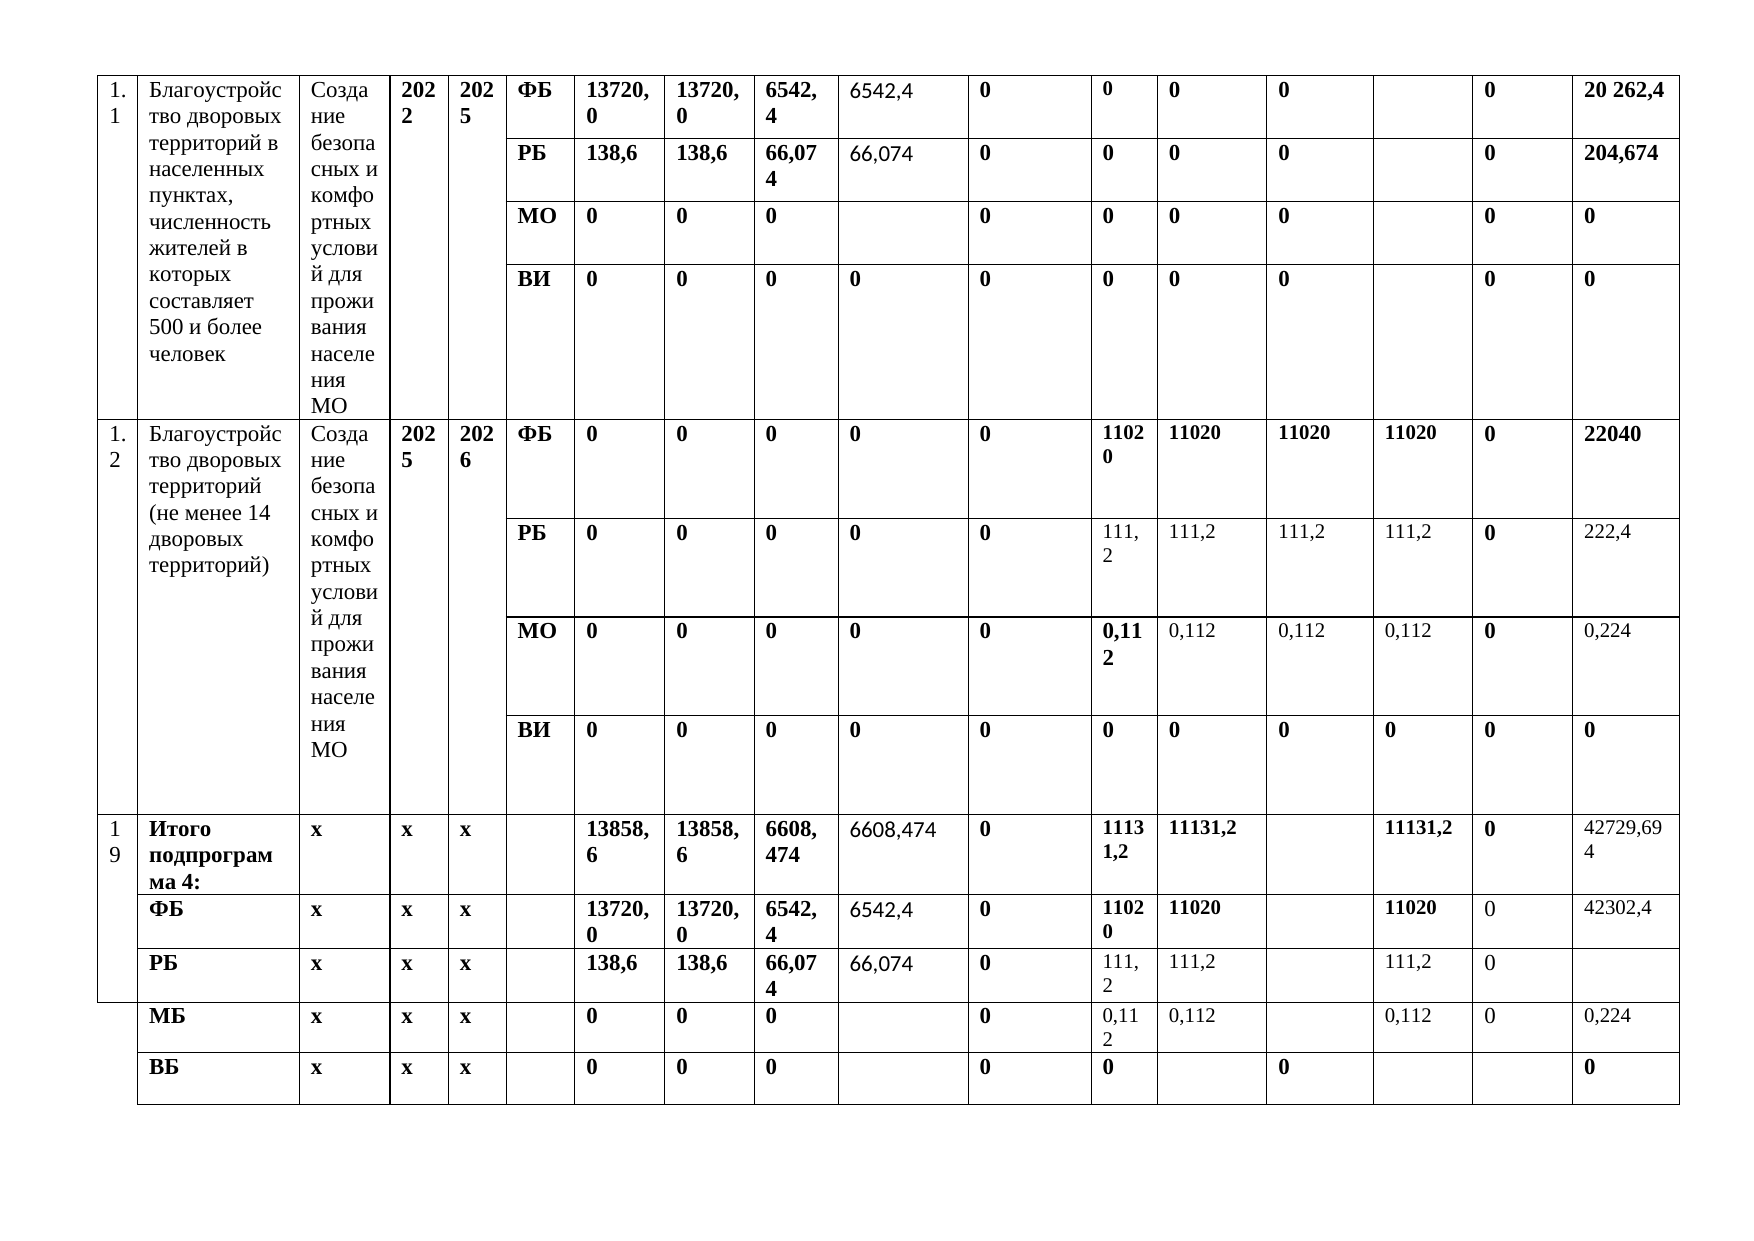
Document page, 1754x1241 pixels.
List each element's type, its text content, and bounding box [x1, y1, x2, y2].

table_cell 0 [839, 618, 968, 715]
table_cell 0 [755, 265, 838, 419]
table_cell ФБ [138, 895, 299, 948]
table_cell 0 [1473, 139, 1572, 201]
table_cell 0 [969, 895, 1091, 948]
table_cell 0 [969, 202, 1091, 264]
table_cell 0 [1473, 202, 1572, 264]
table_cell 0 [575, 202, 664, 264]
table_cell 0,112 [1092, 618, 1157, 715]
table_cell 0 [839, 265, 968, 419]
table_cell 0 [1573, 265, 1679, 419]
table_cell 0 [969, 1003, 1091, 1052]
table_cell [1573, 949, 1679, 1002]
table_cell [1374, 265, 1472, 419]
table_cell 0 [1092, 716, 1157, 814]
table_cell 0 [969, 949, 1091, 1002]
table_cell ФБ [507, 76, 574, 138]
table_cell 11020 [1158, 895, 1266, 948]
table_cell 0 [1473, 618, 1572, 715]
table_cell 0 [1473, 265, 1572, 419]
table_cell 0 [1267, 716, 1373, 814]
table_cell 2025 [449, 76, 506, 419]
table_cell 0 [755, 202, 838, 264]
table_cell 6542,4 [755, 895, 838, 948]
table_cell 0 [969, 265, 1091, 419]
table_cell 222,4 [1573, 519, 1679, 616]
table_cell 0 [1267, 265, 1373, 419]
table_cell 0 [1158, 265, 1266, 419]
table_cell 0 [969, 716, 1091, 814]
table_cell [1374, 139, 1472, 201]
table_cell 0,112 [1374, 1003, 1472, 1052]
table_cell 0 [575, 716, 664, 814]
table_cell 0 [665, 519, 754, 616]
table_cell 0 [1473, 519, 1572, 616]
table_cell 13720,0 [575, 76, 664, 138]
table_cell 11131,2 [1158, 815, 1266, 894]
table_cell 0 [969, 420, 1091, 518]
table_cell 0 [665, 265, 754, 419]
table_cell 0 [1092, 265, 1157, 419]
table_cell 0 [1158, 139, 1266, 201]
table_cell [1374, 1053, 1472, 1104]
table_cell 0 [1473, 815, 1572, 894]
table_cell МО [507, 618, 574, 715]
table_cell 0 [755, 716, 838, 814]
table_cell x [300, 1053, 389, 1104]
table_cell 0 [1092, 202, 1157, 264]
table_cell 111,2 [1092, 519, 1157, 616]
table_cell 0 [1473, 1003, 1572, 1052]
table_cell 0 [1473, 420, 1572, 518]
table_cell Итого подпрограмма 4: [138, 815, 299, 894]
table_cell [1267, 949, 1373, 1002]
table_cell 0 [1573, 1053, 1679, 1104]
table_cell 20 262,4 [1573, 76, 1679, 138]
table_cell x [449, 1003, 506, 1052]
table_cell [507, 1053, 574, 1104]
table_cell 0,224 [1573, 1003, 1679, 1052]
table_cell 66,074 [839, 139, 968, 201]
table_cell [1374, 202, 1472, 264]
table_cell 0,224 [1573, 618, 1679, 715]
table_cell 6608,474 [755, 815, 838, 894]
table_cell ВИ [507, 265, 574, 419]
table_cell x [300, 815, 389, 894]
table_cell 0 [1473, 76, 1572, 138]
table_cell x [391, 815, 448, 894]
table_cell 138,6 [665, 949, 754, 1002]
table_cell 6542,4 [755, 76, 838, 138]
table_cell 111,2 [1158, 949, 1266, 1002]
table_cell 138,6 [575, 139, 664, 201]
table_cell 66,074 [839, 949, 968, 1002]
table_cell 11020 [1158, 420, 1266, 518]
table_cell 22040 [1573, 420, 1679, 518]
table_cell 0 [969, 76, 1091, 138]
table_cell 0 [1473, 716, 1572, 814]
table_cell [1473, 1053, 1572, 1104]
table_cell Благоустройство дворовых территорий в населенных пунктах, численность жителей в которых составляет 500 и более человек [138, 76, 299, 419]
table_cell 0 [665, 1003, 754, 1052]
table_cell 111,2 [1374, 519, 1472, 616]
table_cell [1267, 1003, 1373, 1052]
table_cell 0 [575, 265, 664, 419]
table_cell 66,074 [755, 139, 838, 201]
table_cell ВИ [507, 716, 574, 814]
table_cell 0 [1092, 139, 1157, 201]
table_cell 0 [1158, 716, 1266, 814]
table_cell [507, 1003, 574, 1052]
table_cell 0 [665, 618, 754, 715]
table_cell 0 [969, 139, 1091, 201]
table_cell x [300, 949, 389, 1002]
table_cell 0 [665, 420, 754, 518]
table_cell 0 [1267, 1053, 1373, 1104]
table_cell ВБ [138, 1053, 299, 1104]
table_cell 0 [665, 202, 754, 264]
table_cell [839, 1053, 968, 1104]
table_cell 11020 [1267, 420, 1373, 518]
table_cell 42729,694 [1573, 815, 1679, 894]
table_cell 11020 [1374, 420, 1472, 518]
table_cell 0,112 [1092, 1003, 1157, 1052]
table_cell 13720,0 [665, 895, 754, 948]
table_cell x [391, 949, 448, 1002]
table_cell 0 [575, 420, 664, 518]
table_cell 0 [1158, 76, 1266, 138]
table_cell 0 [969, 519, 1091, 616]
table_cell 0 [1473, 949, 1572, 1002]
table_cell 0 [969, 1053, 1091, 1104]
table_cell 13720,0 [665, 76, 754, 138]
table_cell x [391, 895, 448, 948]
table_cell 0 [1267, 202, 1373, 264]
table_cell 2026 [449, 420, 506, 814]
table_cell ФБ [507, 420, 574, 518]
table_cell 13720,0 [575, 895, 664, 948]
table_cell [1374, 76, 1472, 138]
table_cell 0 [575, 1003, 664, 1052]
table_cell 13858,6 [575, 815, 664, 894]
table_cell 6542,4 [839, 76, 968, 138]
table_cell Создание безопасных и комфортных условий для проживания населения МО [300, 76, 389, 419]
table_cell Благоустройство дворовых территорий (не менее 14 дворовых территорий) [138, 420, 299, 814]
table_cell 0 [755, 1003, 838, 1052]
table_cell 0,112 [1158, 1003, 1266, 1052]
table_cell [1267, 895, 1373, 948]
table_cell 1.2 [98, 420, 137, 814]
table_cell x [449, 895, 506, 948]
table_cell 0 [969, 815, 1091, 894]
table_cell 0 [839, 716, 968, 814]
table_cell 0 [575, 519, 664, 616]
table_cell 11020 [1092, 895, 1157, 948]
table_cell 1.1 [98, 76, 137, 419]
table_cell x [449, 949, 506, 1002]
table_cell 2022 [391, 76, 448, 419]
table_cell 0 [575, 1053, 664, 1104]
table_cell 0 [1267, 139, 1373, 201]
table_cell РБ [507, 519, 574, 616]
table_cell 6542,4 [839, 895, 968, 948]
table_cell x [391, 1003, 448, 1052]
table_cell 19 [98, 815, 137, 1002]
table_cell 0 [755, 519, 838, 616]
table_cell 0 [1573, 716, 1679, 814]
table_cell 66,074 [755, 949, 838, 1002]
table_cell x [449, 1053, 506, 1104]
table_cell 0,112 [1158, 618, 1266, 715]
table_cell [1267, 815, 1373, 894]
table_cell 11020 [1092, 420, 1157, 518]
table_cell 2025 [391, 420, 448, 814]
table_cell 138,6 [575, 949, 664, 1002]
table_cell 13858,6 [665, 815, 754, 894]
table_cell 0,112 [1267, 618, 1373, 715]
table_cell [1158, 1053, 1266, 1104]
table_cell РБ [138, 949, 299, 1002]
table_cell 0 [755, 420, 838, 518]
table_cell 111,2 [1374, 949, 1472, 1002]
table_cell 0 [1158, 202, 1266, 264]
table_cell 42302,4 [1573, 895, 1679, 948]
table_cell x [300, 895, 389, 948]
table_cell 11131,2 [1374, 815, 1472, 894]
table_cell 111,2 [1092, 949, 1157, 1002]
table_cell 0 [755, 1053, 838, 1104]
table_cell РБ [507, 139, 574, 201]
table_cell 0 [1092, 76, 1157, 138]
table_cell Создание безопасных и комфортных условий для проживания населения МО [300, 420, 389, 814]
table_cell x [391, 1053, 448, 1104]
table_cell 0 [575, 618, 664, 715]
table_cell 0 [665, 1053, 754, 1104]
table_cell x [300, 1003, 389, 1052]
table_cell 138,6 [665, 139, 754, 201]
table_cell 0 [665, 716, 754, 814]
table_cell 111,2 [1158, 519, 1266, 616]
table_cell МО [507, 202, 574, 264]
table_cell 6608,474 [839, 815, 968, 894]
table_cell 0 [1092, 1053, 1157, 1104]
table_cell [839, 202, 968, 264]
table_cell 0 [839, 420, 968, 518]
table_cell x [449, 815, 506, 894]
table_cell 0 [969, 618, 1091, 715]
table_cell 0 [1573, 202, 1679, 264]
table_cell 0,112 [1374, 618, 1472, 715]
table_cell МБ [138, 1003, 299, 1052]
table_cell 11020 [1374, 895, 1472, 948]
table_cell 0 [1267, 76, 1373, 138]
table_cell 11131,2 [1092, 815, 1157, 894]
table_cell 0 [755, 618, 838, 715]
table_cell [507, 949, 574, 1002]
table_cell 204,674 [1573, 139, 1679, 201]
table_cell 0 [839, 519, 968, 616]
table_cell [507, 895, 574, 948]
table_cell 0 [1374, 716, 1472, 814]
table_cell 111,2 [1267, 519, 1373, 616]
table_cell [839, 1003, 968, 1052]
table_cell 0 [1473, 895, 1572, 948]
table_cell [507, 815, 574, 894]
